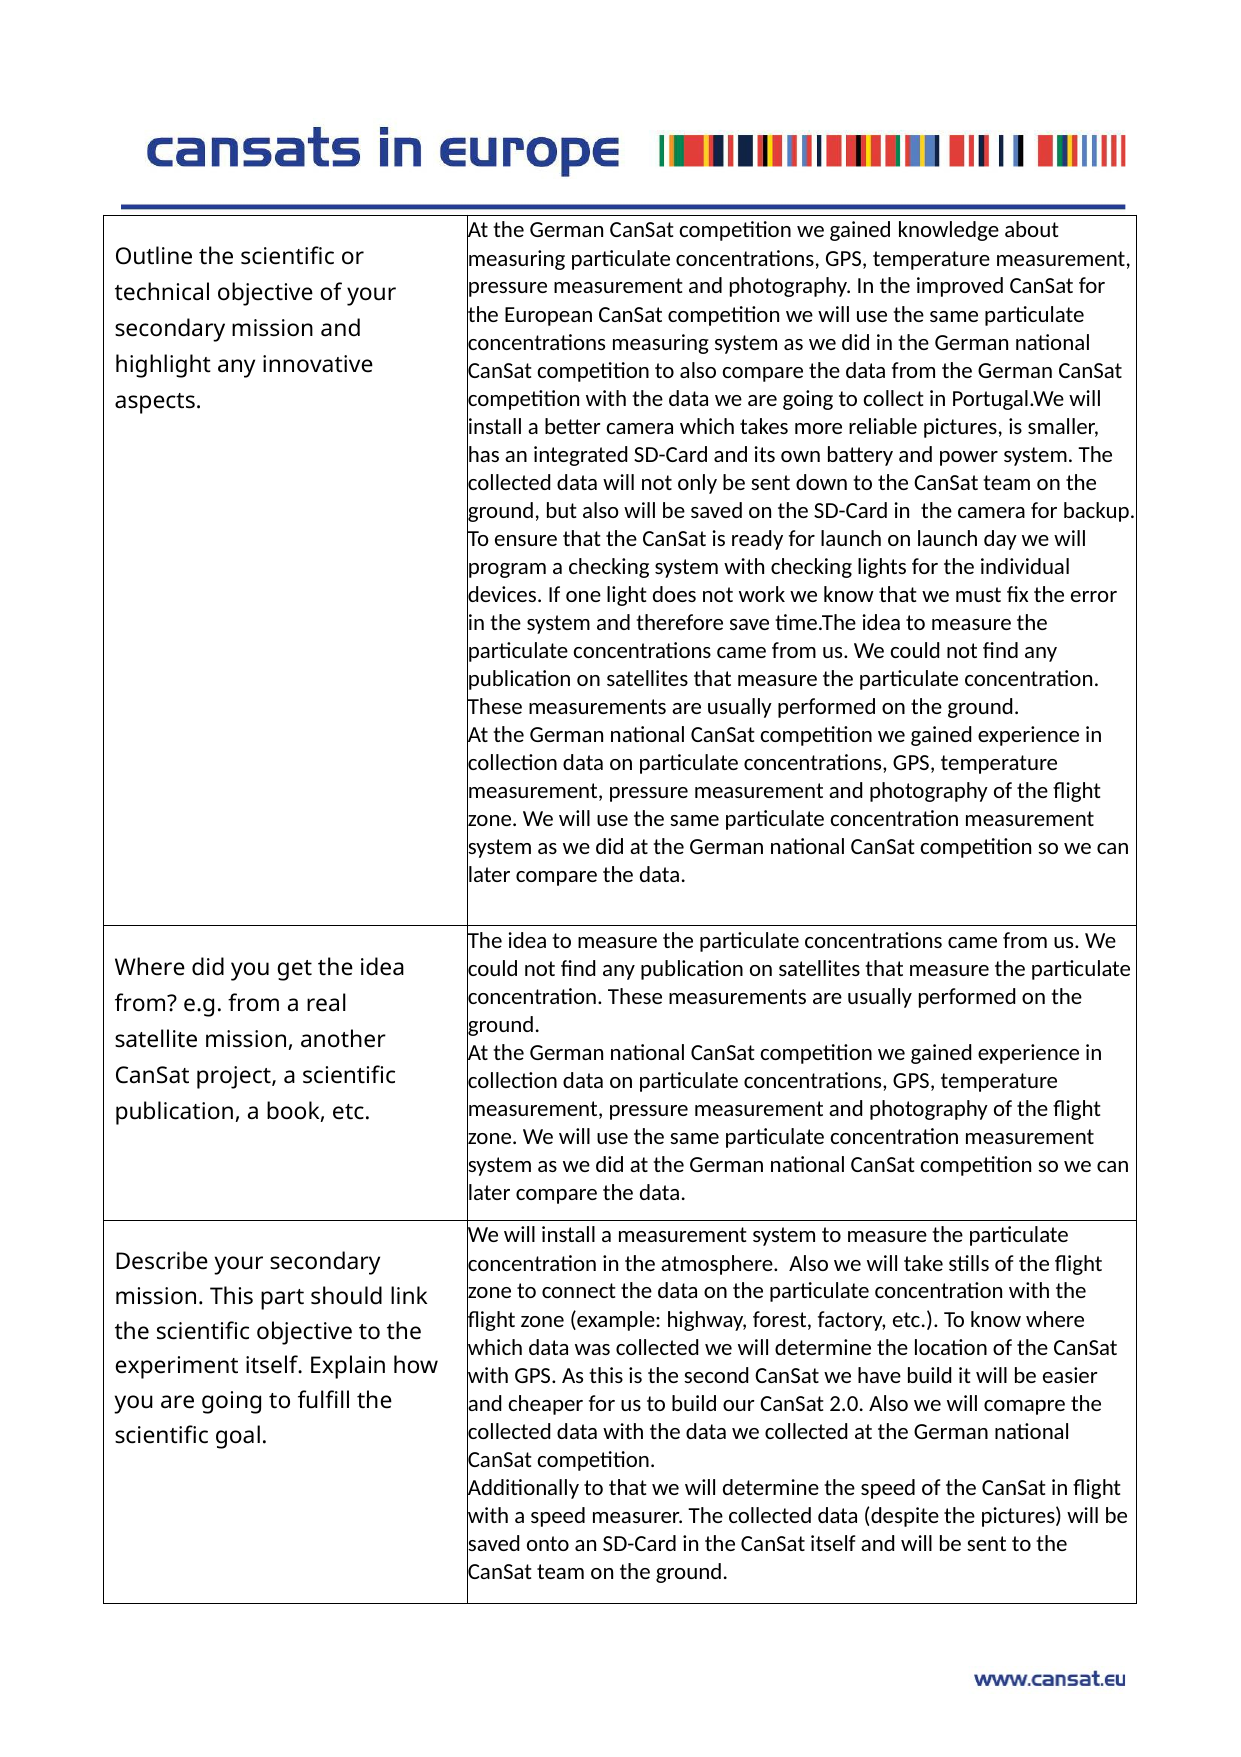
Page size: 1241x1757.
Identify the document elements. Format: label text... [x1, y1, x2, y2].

table_cell Where did you get the idea from? e.g. from a real satellite mission, another CanSat project, a scientific publication, a book, etc. [104, 926, 467, 1219]
table_cell Outline the scientific or technical objective of your secondary mission and highlight any innovative aspects. [104, 216, 467, 925]
table_cell At the German CanSat competition we gained knowledge about measuring particulate concentrations, GPS, temperature measurement, pressure measurement and photography. In the improved CanSat for the European CanSat competition we will use the same particulate concentrations measuring system as we did in the German national CanSat competition to also compare the data from the German CanSat competition with the data we are going to collect in Portugal.We will install a better camera which takes more reliable pictures, is smaller, has an integrated SD-Card and its own battery and power system. The collected data will not only be sent down to the CanSat team on the ground, but also will be saved on the SD-Card in the camera for backup. To ensure that the CanSat is ready for launch on launch day we will program a checking system with checking lights for the individual devices. If one light does not work we know that we must fix the error in the system and therefore save time.The idea to measure the particulate concentrations came from us. We could not find any publication on satellites that measure the particulate concentration. These measurements are usually performed on the ground. At the German national CanSat competition we gained experience in collection data on particulate concentrations, GPS, temperature measurement, pressure measurement and photography of the flight zone. We will use the same particulate concentration measurement system as we did at the German national CanSat competition so we can later compare the data. [468, 216, 1136, 925]
table_cell Describe your secondary mission. This part should link the scientific objective to the experiment itself. Explain how you are going to fulfill the scientific goal. [104, 1221, 467, 1603]
table_cell We will install a measurement system to measure the particulate concentration in the atmosphere. Also we will take stills of the flight zone to connect the data on the particulate concentration with the flight zone (example: highway, forest, factory, etc.). To know where which data was collected we will determine the location of the CanSat with GPS. As this is the second CanSat we have build it will be easier and cheaper for us to build our CanSat 2.0. Also we will comapre the collected data with the data we collected at the German national CanSat competition. Additionally to that we will determine the speed of the CanSat in flight with a speed measurer. The collected data (despite the pictures) will be saved onto an SD-Card in the CanSat itself and will be sent to the CanSat team on the ground. [468, 1221, 1136, 1603]
table_cell The idea to measure the particulate concentrations came from us. We could not find any publication on satellites that measure the particulate concentration. These measurements are usually performed on the ground. At the German national CanSat competition we gained experience in collection data on particulate concentrations, GPS, temperature measurement, pressure measurement and photography of the flight zone. We will use the same particulate concentration measurement system as we did at the German national CanSat competition so we can later compare the data. [468, 926, 1136, 1219]
